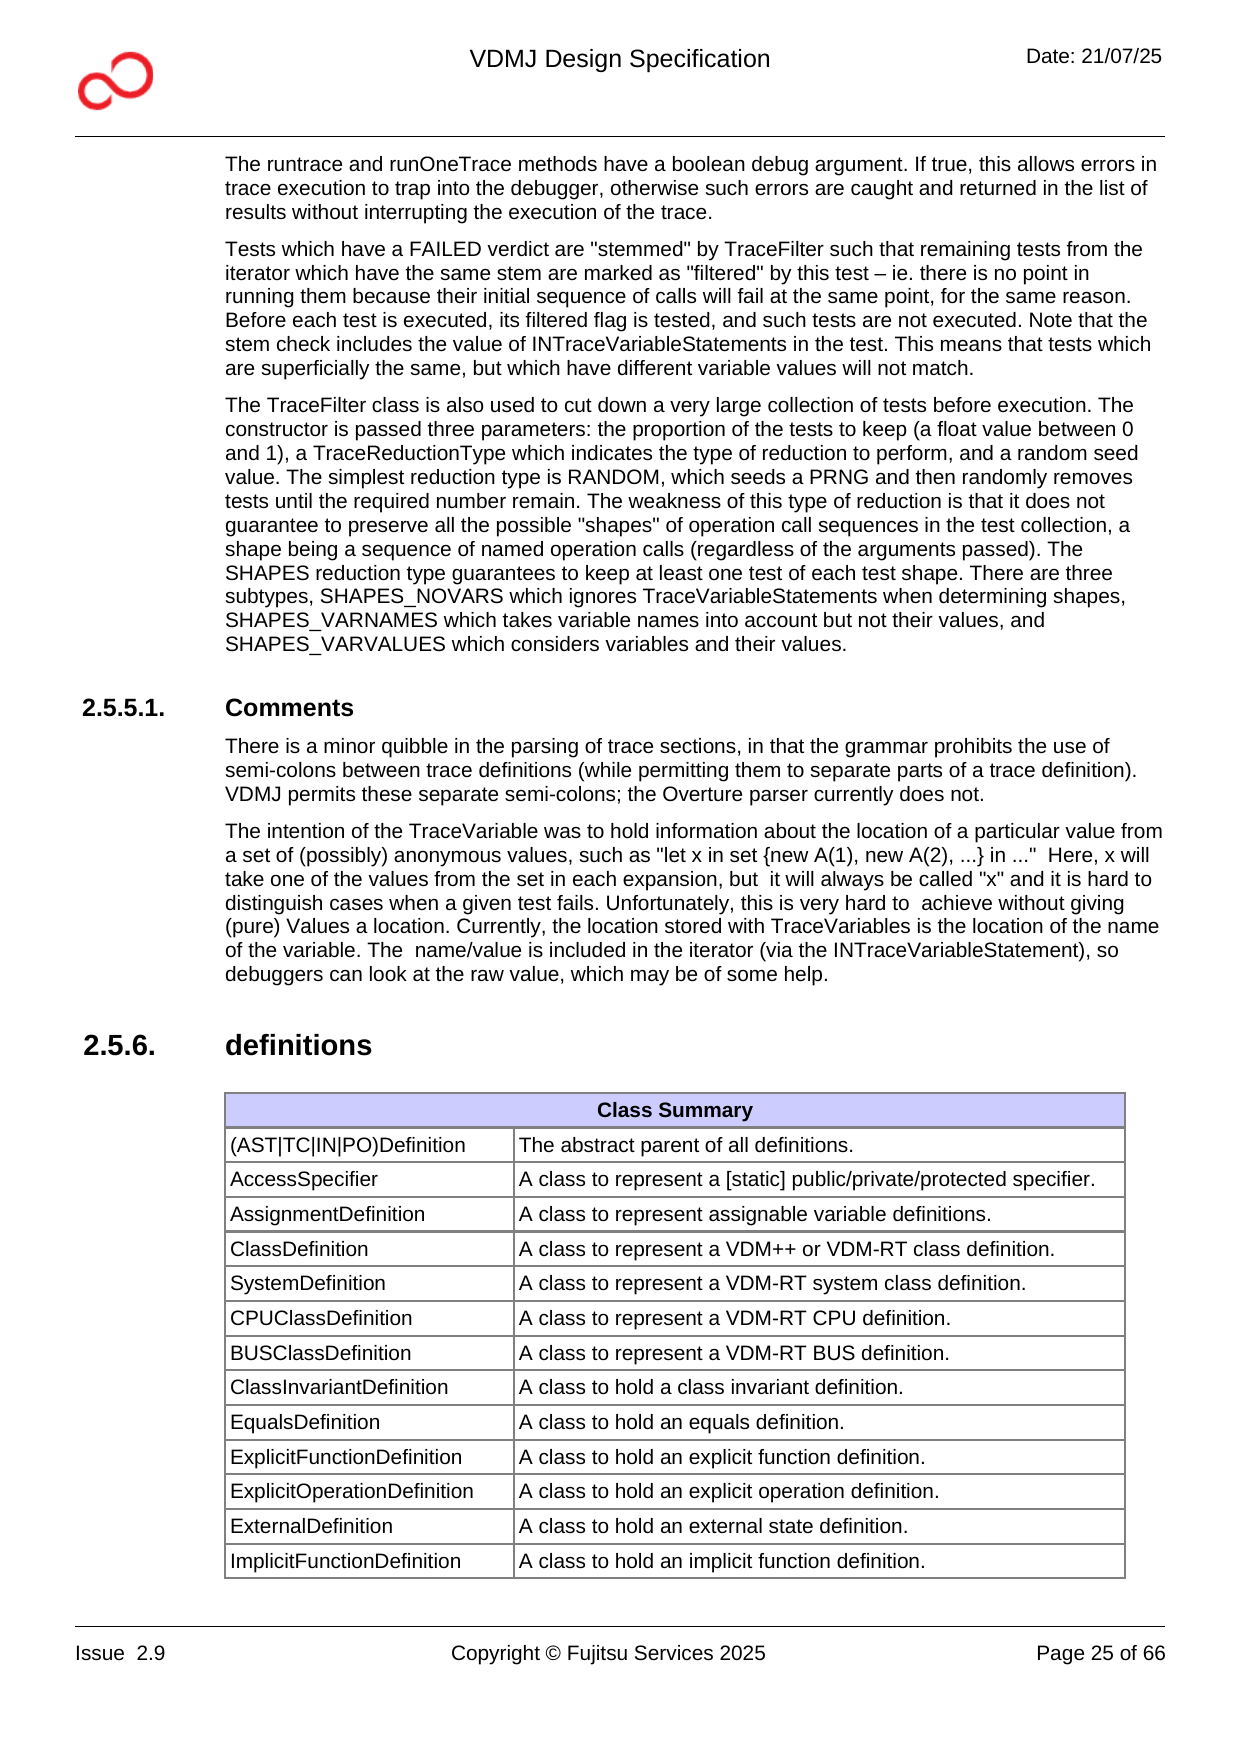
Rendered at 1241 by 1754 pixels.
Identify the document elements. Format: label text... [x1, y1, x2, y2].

table_cell A class to represent a VDM-RT system class definition. [515, 1267, 1124, 1300]
table_cell ClassDefinition [226, 1233, 513, 1265]
text There is a minor quibble in the parsing of trace sections, in that the grammar prohibits the use of semi-colons between trace definitions (while permitting them to separate parts of a trace definition). VDMJ permits these separate semi-colons; the Overture parser currently does not. [225, 734, 1165, 806]
table_cell ExplicitOperationDefinition [226, 1475, 513, 1508]
table_cell A class to hold an external state definition. [515, 1510, 1124, 1543]
table_header Class Summary [226, 1094, 1124, 1126]
table_cell AssignmentDefinition [226, 1198, 513, 1230]
picture [78, 44, 153, 120]
subtitle definitions [75, 1029, 1165, 1062]
text The runtrace and runOneTrace methods have a boolean debug argument. If true, this allows errors in trace execution to trap into the debugger, otherwise such errors are caught and returned in the list of results without interrupting the execution of the trace. [225, 152, 1165, 224]
table_cell A class to represent a VDM++ or VDM-RT class definition. [515, 1233, 1124, 1265]
subtitle Comments [75, 694, 1165, 722]
table_cell AccessSpecifier [226, 1163, 513, 1196]
table_cell A class to represent a VDM-RT CPU definition. [515, 1302, 1124, 1334]
text The TraceFilter class is also used to cut down a very large collection of tests before execution. The constructor is passed three parameters: the proportion of the tests to keep (a float value between 0 and 1), a TraceReductionType which indicates the type of reduction to perform, and a random seed value. The simplest reduction type is RANDOM, which seeds a PRNG and then randomly removes tests until the required number remain. The weakness of this type of reduction is that it does not guarantee to preserve all the possible "shapes" of operation call sequences in the test collection, a shape being a sequence of named operation calls (regardless of the arguments passed). The SHAPES reduction type guarantees to keep at least one test of each test shape. There are three subtypes, SHAPES_NOVARS which ignores TraceVariableStatements when determining shapes, SHAPES_VARNAMES which takes variable names into account but not their values, and SHAPES_VARVALUES which considers variables and their values. [225, 393, 1165, 657]
table_cell The abstract parent of all definitions. [515, 1129, 1124, 1161]
table_cell A class to hold an explicit function definition. [515, 1441, 1124, 1473]
table_cell ImplicitFunctionDefinition [226, 1545, 513, 1577]
table_cell EqualsDefinition [226, 1406, 513, 1438]
table_cell A class to hold an explicit operation definition. [515, 1475, 1124, 1508]
table_cell ExternalDefinition [226, 1510, 513, 1543]
table_cell SystemDefinition [226, 1267, 513, 1300]
table_cell ExplicitFunctionDefinition [226, 1441, 513, 1473]
table_cell ClassInvariantDefinition [226, 1371, 513, 1404]
table_cell CPUClassDefinition [226, 1302, 513, 1334]
text Tests which have a FAILED verdict are "stemmed" by TraceFilter such that remaining tests from the iterator which have the same stem are marked as "filtered" by this test – ie. there is no point in running them because their initial sequence of calls will fail at the same point, for the same reason. Before each test is executed, its filtered flag is tested, and such tests are not executed. Note that the stem check includes the value of INTraceVariableStatements in the test. This means that tests which are superficially the same, but which have different variable values will not match. [225, 237, 1165, 381]
text The intention of the TraceVariable was to hold information about the location of a particular value from a set of (possibly) anonymous values, such as "let x in set {new A(1), new A(2), ...} in ..." Here, x will take one of the values from the set in each expansion, but it will always be called "x" and it is hard to distinguish cases when a given test fails. Unfortunately, this is very hard to achieve without giving (pure) Values a location. Currently, the location stored with TraceVariables is the location of the name of the variable. The name/value is included in the iterator (via the INTraceVariableStatement), so debuggers can look at the raw value, which may be of some help. [225, 819, 1165, 987]
table_cell A class to represent a VDM-RT BUS definition. [515, 1337, 1124, 1369]
table_cell A class to represent a [static] public/private/protected specifier. [515, 1163, 1124, 1196]
table_cell (AST|TC|IN|PO)Definition [226, 1129, 513, 1161]
table_cell A class to represent assignable variable definitions. [515, 1198, 1124, 1230]
table_cell A class to hold an equals definition. [515, 1406, 1124, 1438]
table_cell A class to hold a class invariant definition. [515, 1371, 1124, 1404]
table_cell A class to hold an implicit function definition. [515, 1545, 1124, 1577]
table_cell BUSClassDefinition [226, 1337, 513, 1369]
